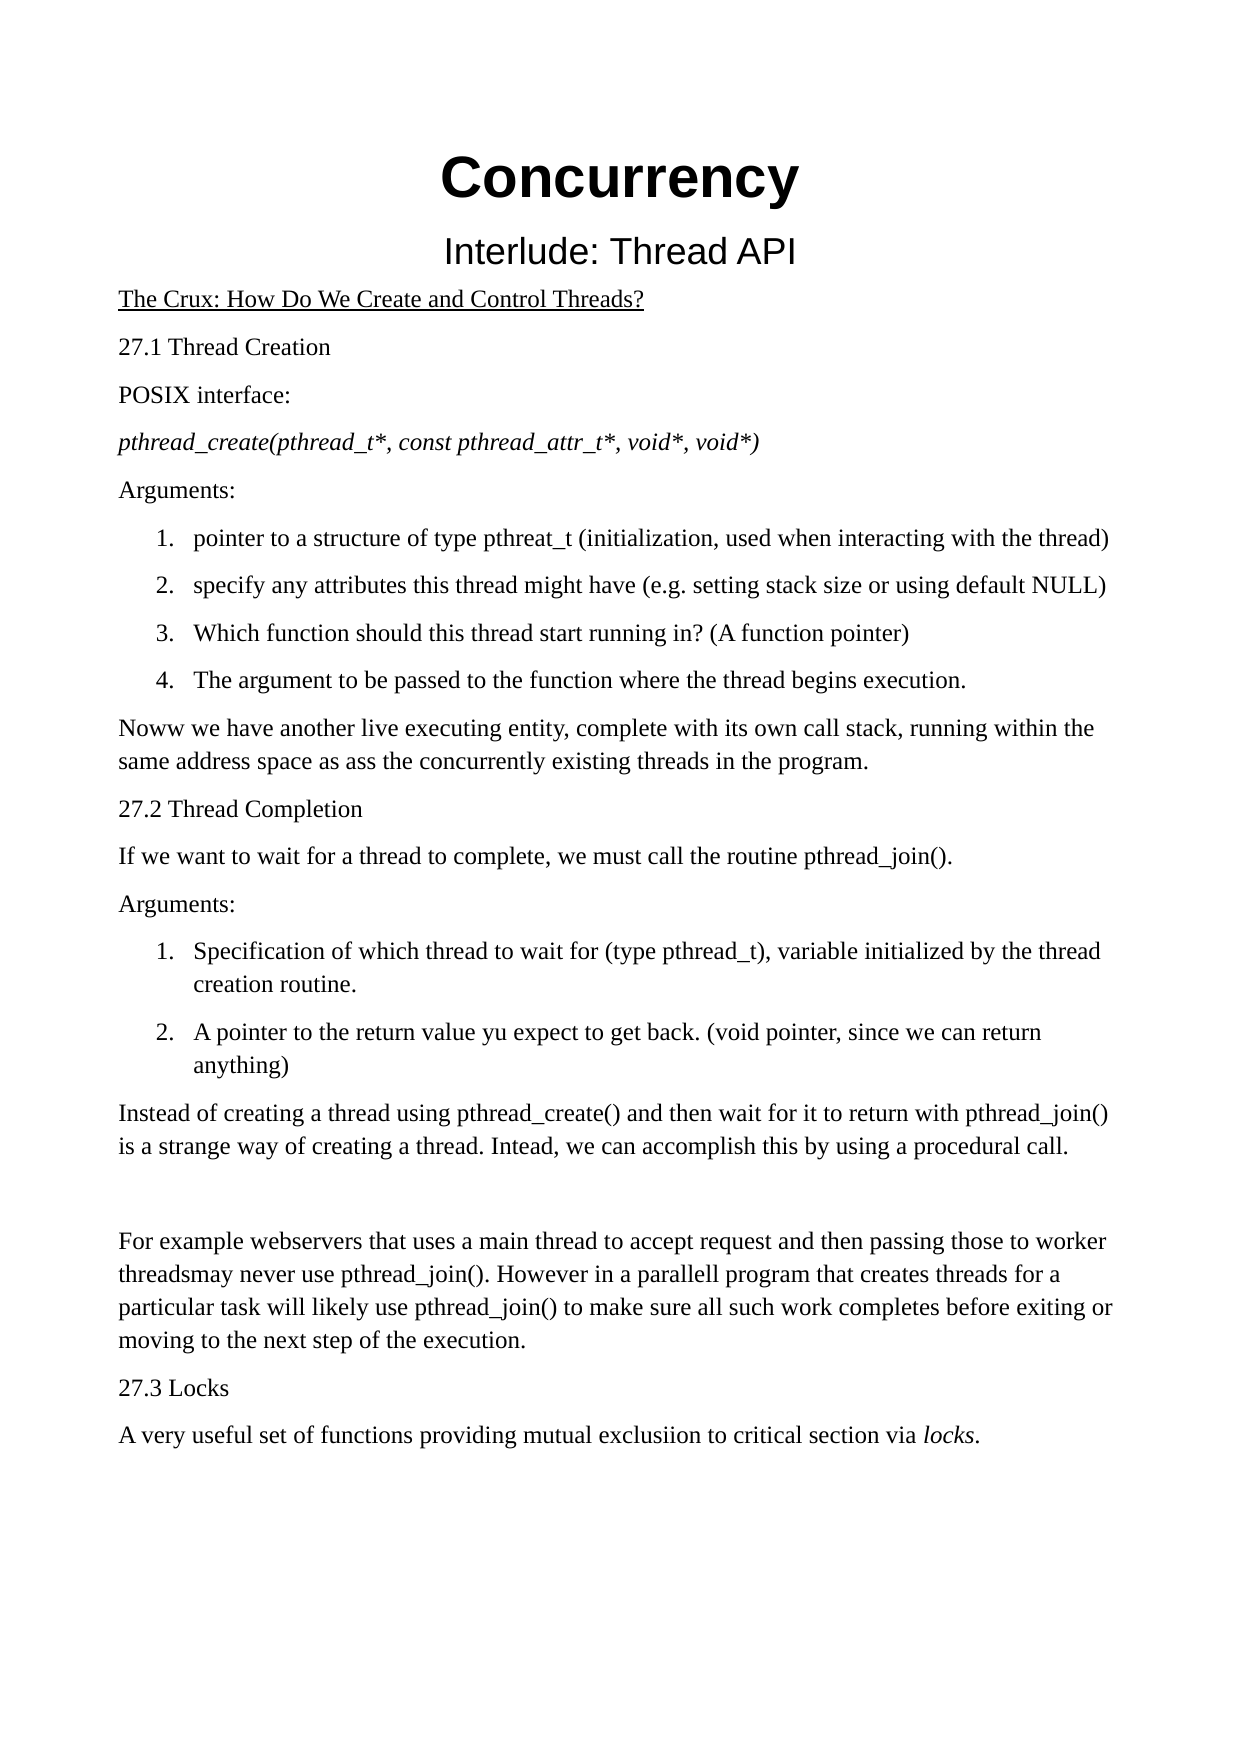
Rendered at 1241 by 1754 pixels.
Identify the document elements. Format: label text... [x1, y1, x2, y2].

text A very useful set of functions providing mutual exclusiion to critical section via locks. [118, 1420, 1122, 1449]
text 27.2 Thread Completion [118, 794, 1122, 822]
subtitle Interlude: Thread API [118, 229, 1122, 272]
text Arguments: [118, 889, 1122, 918]
text For example webservers that uses a main thread to accept request and then passing those to worker threadsmay never use pthread_join(). However in a parallell program that creates threads for a particular task will likely use pthread_join() to make sure all such work completes before exiting or moving to the next step of the execution. [118, 1226, 1122, 1354]
text Noww we have another live executing entity, complete with its own call stack, running within the same address space as ass the concurrently existing threads in the program. [118, 713, 1122, 775]
list Which function should this thread start running in? (A function pointer) [156, 618, 1122, 647]
title Concurrency [118, 143, 1122, 210]
text 27.1 Thread Creation [118, 332, 1122, 361]
text Arguments: [118, 475, 1122, 504]
text 27.3 Locks [118, 1373, 1122, 1401]
list Specification of which thread to wait for (type pthread_t), variable initialized by the thread creation routine. [156, 936, 1122, 998]
text pthread_create(pthread_t*, const pthread_attr_t*, void*, void*) [118, 427, 1122, 456]
list A pointer to the return value yu expect to get back. (void pointer, since we can return anything) [156, 1017, 1122, 1079]
list pointer to a structure of type pthreat_t (initialization, used when interacting with the thread) [156, 523, 1122, 551]
text POSIX interface: [118, 380, 1122, 408]
text The Crux: How Do We Create and Control Threads? [118, 284, 1122, 313]
list The argument to be passed to the function where the thread begins execution. [156, 665, 1122, 694]
text Instead of creating a thread using pthread_create() and then wait for it to return with pthread_join() is a strange way of creating a thread. Intead, we can accomplish this by using a procedural call. [118, 1098, 1122, 1159]
text If we want to wait for a thread to complete, we must call the routine pthread_join(). [118, 841, 1122, 870]
list specify any attributes this thread might have (e.g. setting stack size or using default NULL) [156, 570, 1122, 599]
